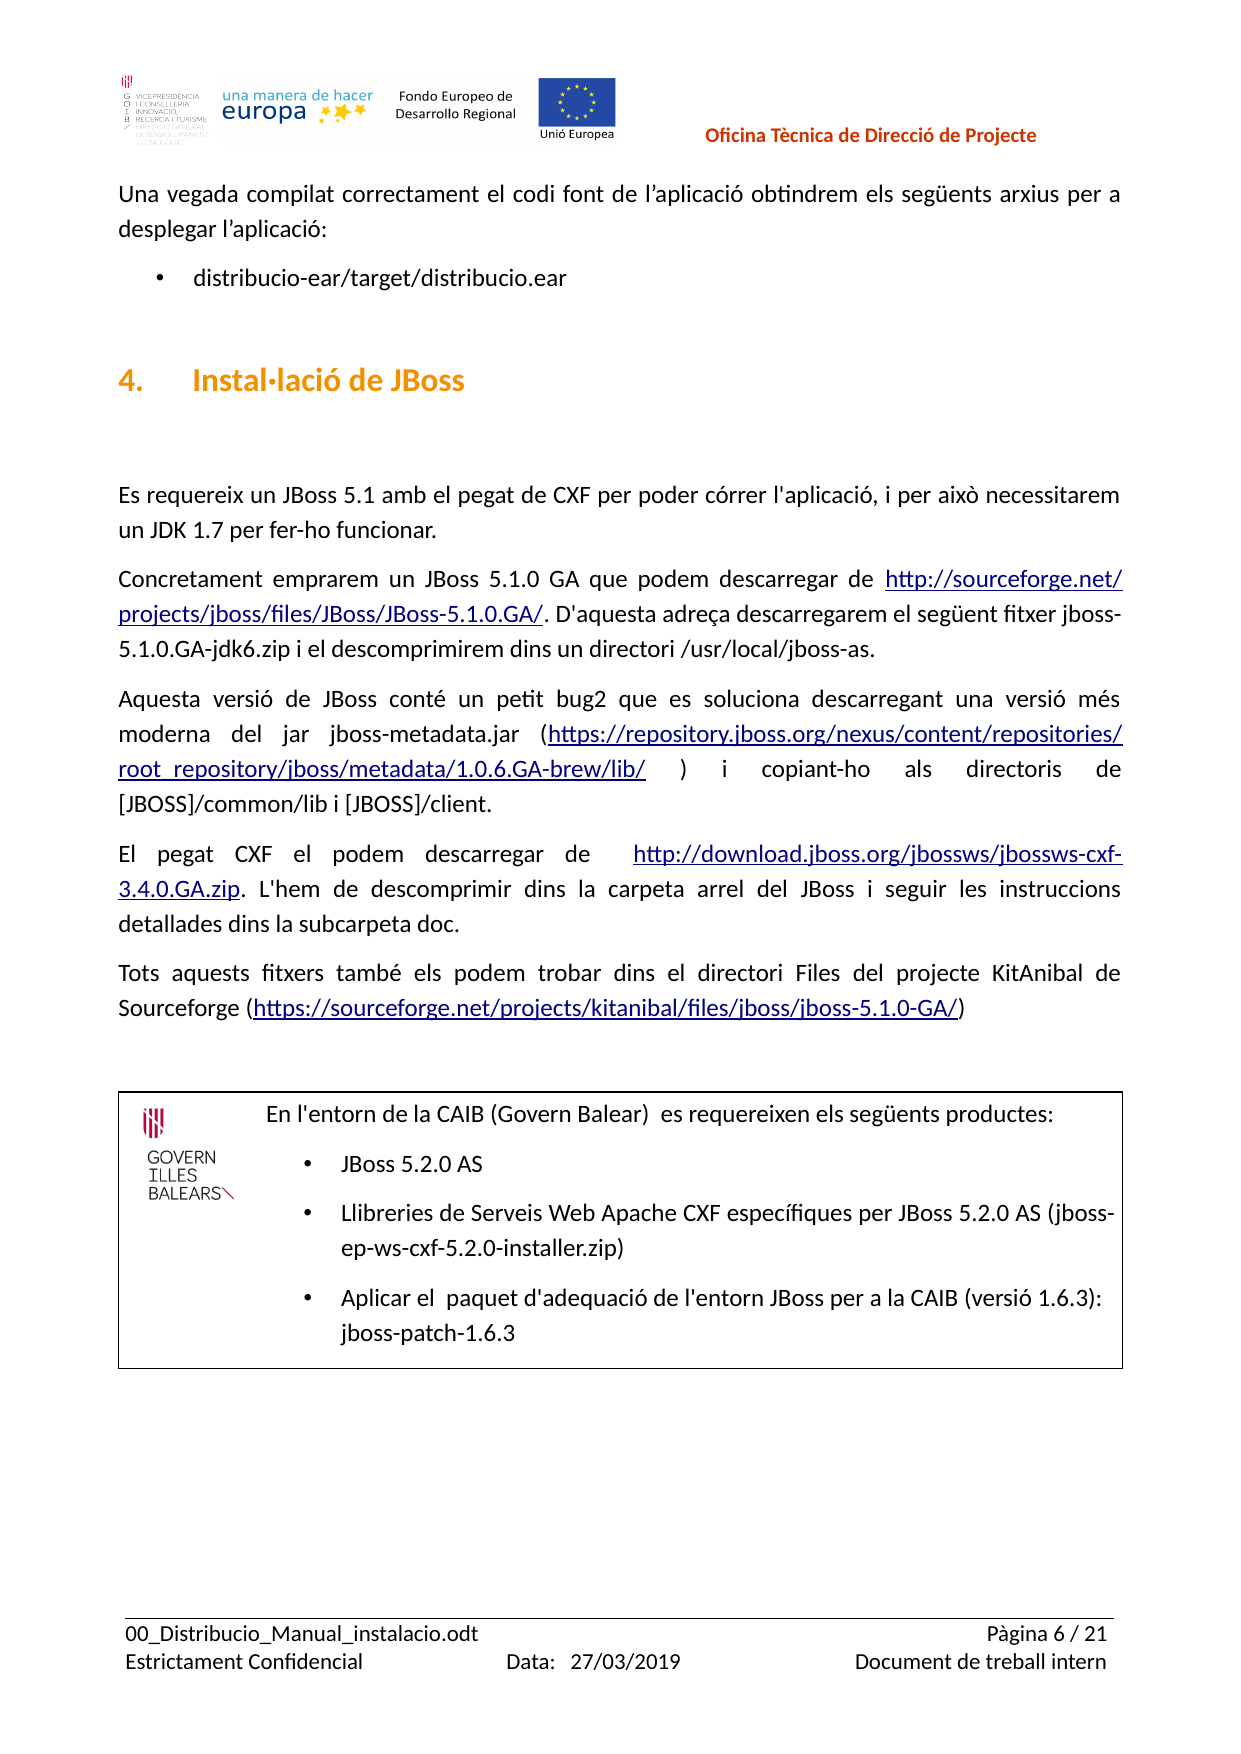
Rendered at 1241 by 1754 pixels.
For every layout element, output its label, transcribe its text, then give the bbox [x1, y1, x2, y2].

text El pegat CXF el podem descarregar de http://download.jboss.org/jbossws/jbossws-cxf-3.4.0.GA.zip. L'hem de descomprimir dins la carpeta arrel del JBoss i seguir les instruccions detallades dins la subcarpeta doc. [118, 838, 1122, 938]
list distribucio-ear/target/distribucio.ear [156, 262, 1122, 293]
text Una vegada compilat correctament el codi font de l’aplicació obtindrem els següents arxius per a desplegar l’aplicació: [118, 178, 1122, 243]
text Aquesta versió de JBoss conté un petit bug2 que es soluciona descarregant una versió més moderna del jar jboss-metadata.jar (https://repository.jboss.org/nexus/content/repositories/ root_repository/jboss/metadata/1.0.6.GA-brew/lib/ ) i copiant-ho als directoris de [JBOSS]/common/lib i [JBOSS]/client. [118, 683, 1122, 819]
picture [118, 73, 213, 147]
subtitle Instal·lació de JBoss [118, 359, 1122, 400]
text Tots aquests fitxers també els podem trobar dins el directori Files del projecte KitAnibal de Sourceforge (https://sourceforge.net/projects/kitanibal/files/jboss/jboss-5.1.0-GA/) [118, 957, 1122, 1023]
table_header En l'entorn de la CAIB (Govern Balear) es requereixen els següents productes: JBoss 5.2.0 AS Llibreries de Serveis Web Apache CXF específiques per JBoss 5.2.0 AS (jboss-ep-ws-cxf-5.2.0-installer.zip) Aplicar el paquet d'adequació de l'entorn JBoss per a la CAIB (versió 1.6.3): jboss-patch-1.6.3 [260, 1093, 1122, 1368]
text Concretament emprarem un JBoss 5.1.0 GA que podem descarregar de http://sourceforge.net/ projects/jboss/files/JBoss/JBoss-5.1.0.GA/. D'aquesta adreça descarregarem el següent fitxer jboss-5.1.0.GA-jdk6.zip i el descomprimirem dins un directori /usr/local/jboss-as. [118, 563, 1122, 664]
picture [129, 1098, 248, 1210]
text Es requereix un JBoss 5.1 amb el pegat de CXF per poder córrer l'aplicació, i per això necessitarem un JDK 1.7 per fer-ho funcionar. [118, 479, 1122, 544]
table_header [119, 1093, 260, 1368]
picture [219, 73, 621, 147]
